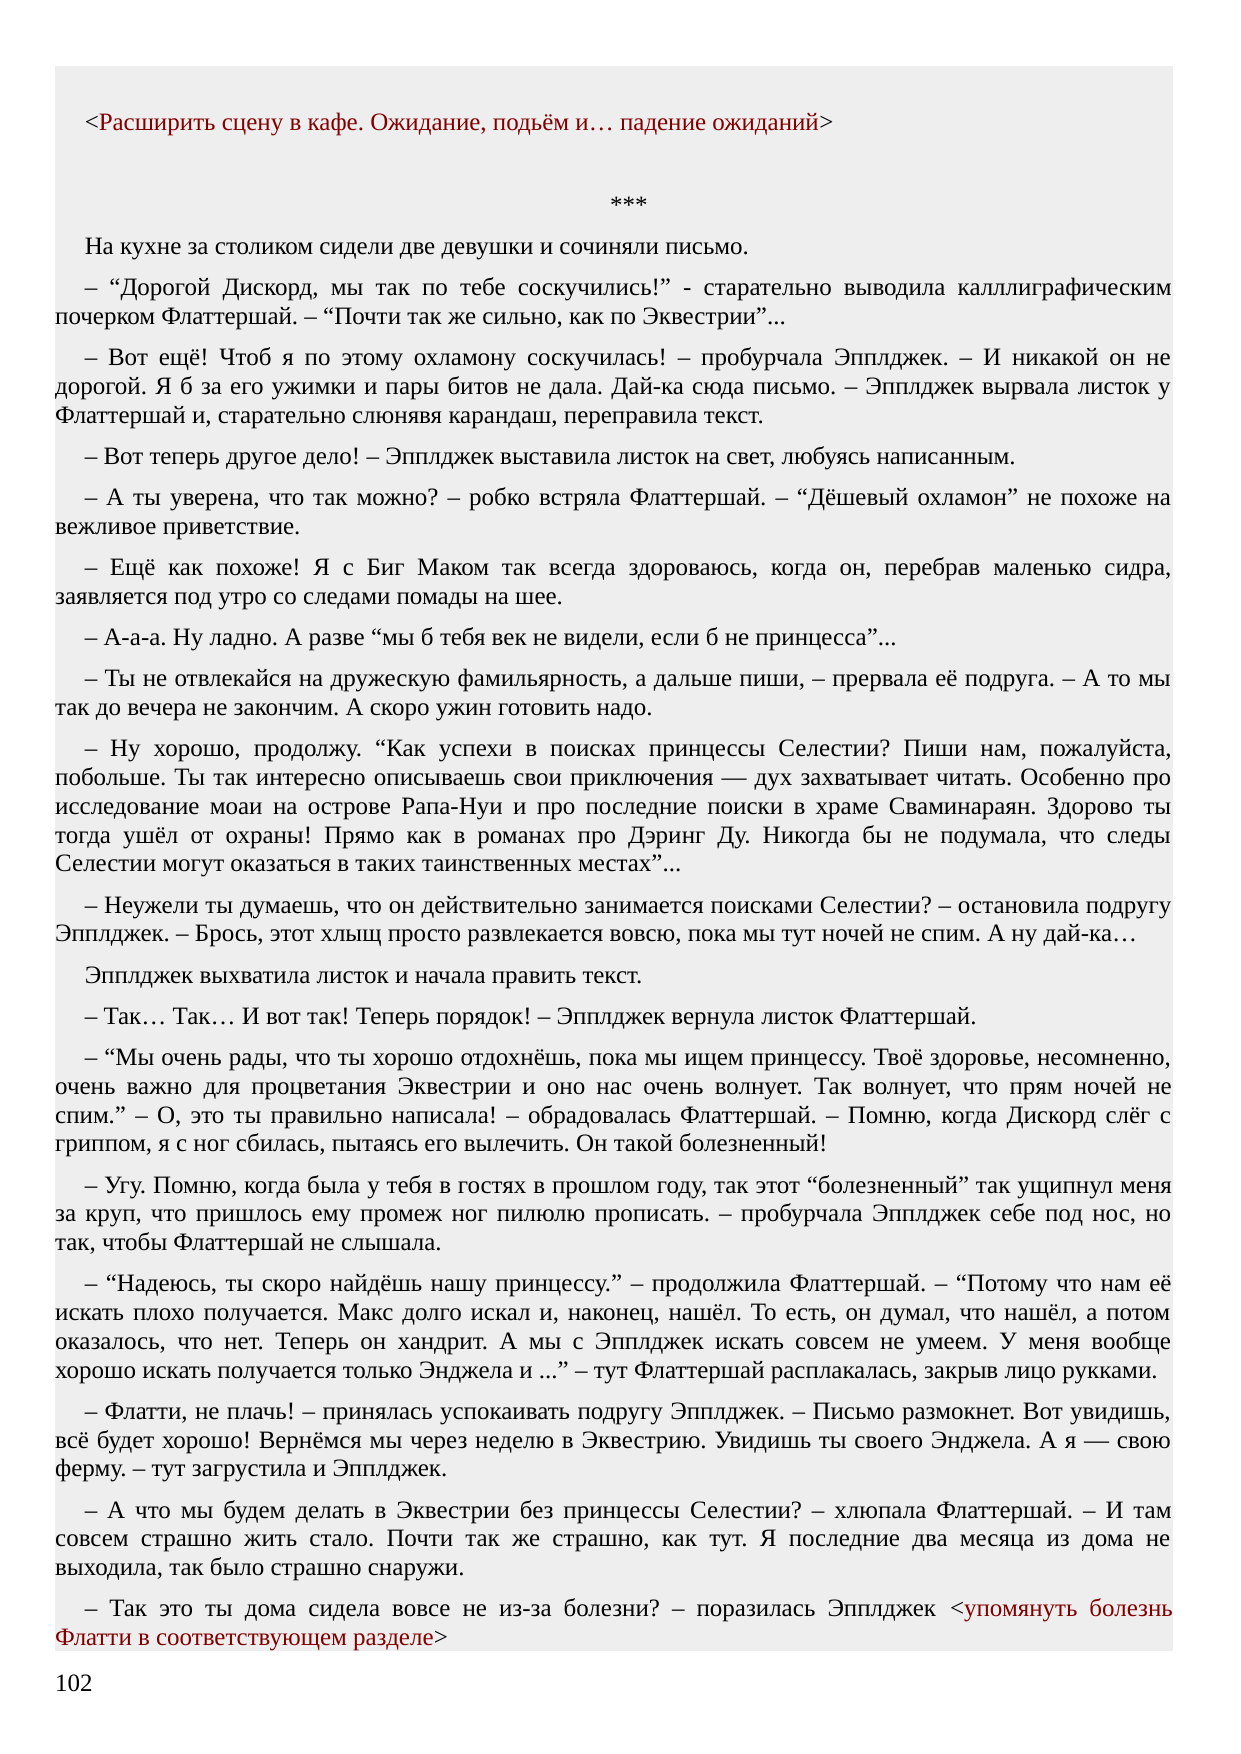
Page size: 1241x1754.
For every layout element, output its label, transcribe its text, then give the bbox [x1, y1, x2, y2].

text – “Дорогой Дискорд, мы так по тебе соскучились!” - старательно выводила калллиграфическим почерком Флаттершай. – “Почти так же сильно, как по Эквестрии”... [55, 272, 1173, 330]
text – “Мы очень рады, что ты хорошо отдохнёшь, пока мы ищем принцессу. Твоё здоровье, несомненно, очень важно для процветания Эквестрии и оно нас очень волнует. Так волнует, что прям ночей не спим.” – О, это ты правильно написала! – обрадовалась Флаттершай. – Помню, когда Дискорд слёг с гриппом, я с ног сбилась, пытаясь его вылечить. Он такой болезненный! [55, 1042, 1173, 1157]
text – А что мы будем делать в Эквестрии без принцессы Селестии? – хлюпала Флаттершай. – И там совсем страшно жить стало. Почти так же страшно, как тут. Я последние два месяца из дома не выходила, так было страшно снаружи. [55, 1495, 1173, 1581]
text – Вот ещё! Чтоб я по этому охламону соскучилась! – пробурчала Эпплджек. – И никакой он не дорогой. Я б за его ужимки и пары битов не дала. Дай-ка сюда письмо. – Эпплджек вырвала листок у Флаттершай и, старательно слюнявя карандаш, переправила текст. [55, 342, 1173, 428]
text – Так… Так… И вот так! Теперь порядок! – Эпплджек вернула листок Флаттершай. [55, 1001, 1173, 1030]
text – Неужели ты думаешь, что он действительно занимается поисками Селестии? – остановила подругу Эпплджек. – Брось, этот хлыщ просто развлекается вовсю, пока мы тут ночей не спим. А ну дай-ка… [55, 890, 1173, 947]
text – Ну хорошо, продолжу. “Как успехи в поисках принцессы Селестии? Пиши нам, пожалуйста, побольше. Ты так интересно описываешь свои приключения — дух захватывает читать. Особенно про исследование моаи на острове Рапа-Нуи и про последние поиски в храме Сваминараян. Здорово ты тогда ушёл от охраны! Прямо как в романах про Дэринг Ду. Никогда бы не подумала, что следы Селестии могут оказаться в таких таинственных местах”... [55, 733, 1173, 877]
text <Расширить сцену в кафе. Ожидание, подьём и… падение ожиданий> [55, 107, 1173, 136]
text Эпплджек выхватила листок и начала править текст. [55, 960, 1173, 988]
text – Ещё как похоже! Я с Биг Маком так всегда здороваюсь, когда он, перебрав маленько сидра, заявляется под утро со следами помады на шее. [55, 552, 1173, 610]
text – Флатти, не плачь! – принялась успокаивать подругу Эпплджек. – Письмо размокнет. Вот увидишь, всё будет хорошо! Вернёмся мы через неделю в Эквестрию. Увидишь ты своего Энджела. А я — свою ферму. – тут загрустила и Эпплджек. [55, 1396, 1173, 1482]
text – Вот теперь другое дело! – Эпплджек выставила листок на свет, любуясь написанным. [55, 441, 1173, 470]
text *** [55, 190, 1173, 218]
text – А ты уверена, что так можно? – робко встряла Флаттершай. – “Дёшевый охламон” не похоже на вежливое приветствие. [55, 482, 1173, 540]
text – Ты не отвлекайся на дружескую фамильярность, а дальше пиши, – прервала её подруга. – А то мы так до вечера не закончим. А скоро ужин готовить надо. [55, 663, 1173, 721]
text – Так это ты дома сидела вовсе не из-за болезни? – поразилась Эпплджек <упомянуть болезнь Флатти в соответствующем разделе> [55, 1593, 1173, 1651]
text – Угу. Помню, когда была у тебя в гостях в прошлом году, так этот “болезненный” так ущипнул меня за круп, что пришлось ему промеж ног пилюлю прописать. – пробурчала Эпплджек себе под нос, но так, чтобы Флаттершай не слышала. [55, 1170, 1173, 1256]
text На кухне за столиком сидели две девушки и сочиняли письмо. [55, 231, 1173, 260]
text – “Надеюсь, ты скоро найдёшь нашу принцессу.” – продолжила Флаттершай. – “Потому что нам её искать плохо получается. Макс долго искал и, наконец, нашёл. То есть, он думал, что нашёл, а потом оказалось, что нет. Теперь он хандрит. А мы с Эпплджек искать совсем не умеем. У меня вообще хорошо искать получается только Энджела и ...” – тут Флаттершай расплакалась, закрыв лицо рукками. [55, 1268, 1173, 1383]
text – А-а-а. Ну ладно. А разве “мы б тебя век не видели, если б не принцесса”... [55, 622, 1173, 651]
